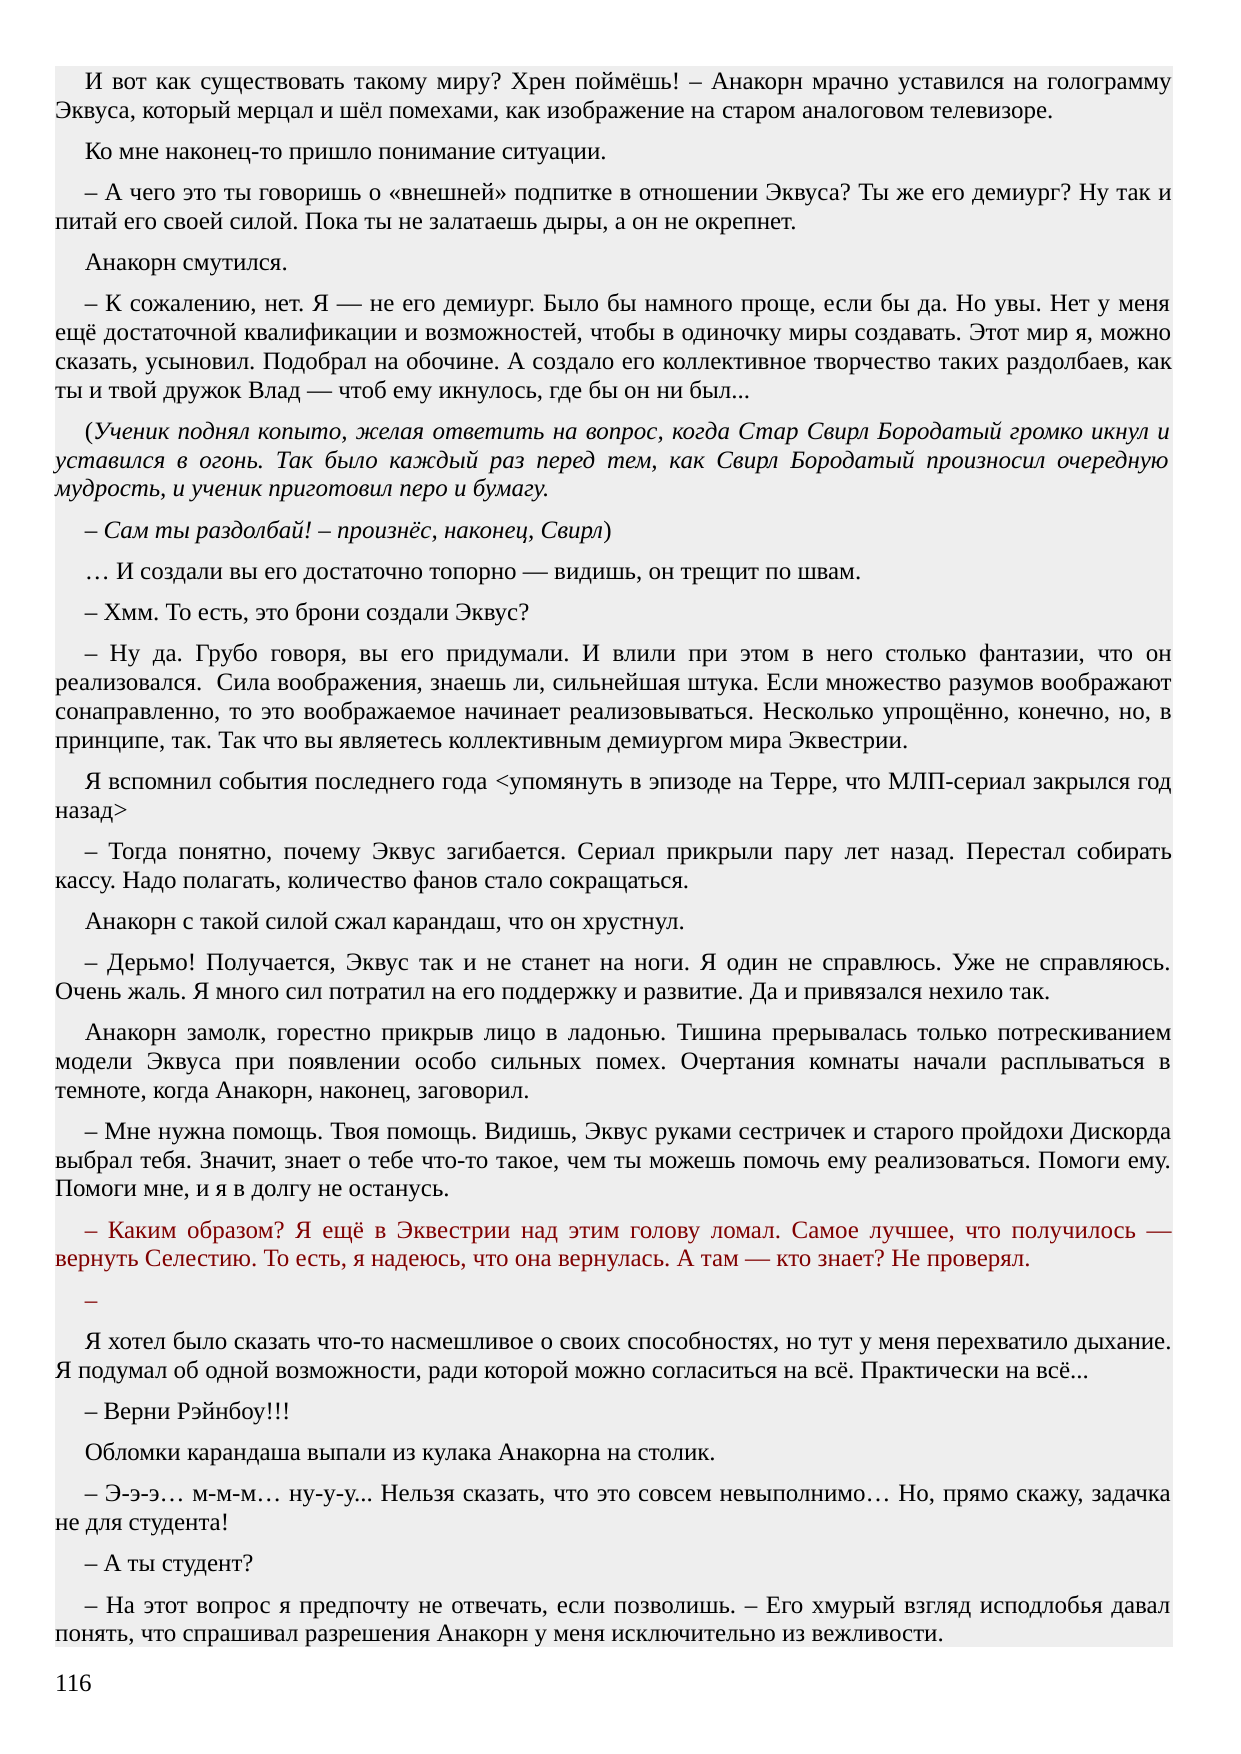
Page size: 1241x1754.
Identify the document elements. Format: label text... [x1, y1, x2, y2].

text – Тогда понятно, почему Эквус загибается. Сериал прикрыли пару лет назад. Перестал собирать кассу. Надо полагать, количество фанов стало сокращаться. [55, 836, 1173, 893]
text – Хмм. То есть, это брони создали Эквус? [55, 597, 1173, 626]
text – Э-э-э… м-м-м… ну-у-у... Нельзя сказать, что это совсем невыполнимо… Но, прямо скажу, задачка не для студента! [55, 1478, 1173, 1536]
text Анакорн с такой силой сжал карандаш, что он хрустнул. [55, 906, 1173, 935]
text – Ну да. Грубо говоря, вы его придумали. И влили при этом в него столько фантазии, что он реализовался. Сила воображения, знаешь ли, сильнейшая штука. Если множество разумов воображают сонаправленно, то это воображаемое начинает реализовываться. Несколько упрощённо, конечно, но, в принципе, так. Так что вы являетесь коллективным демиургом мира Эквестрии. [55, 638, 1173, 753]
text И вот как существовать такому миру? Хрен поймёшь! – Анакорн мрачно уставился на голограмму Эквуса, который мерцал и шёл помехами, как изображение на старом аналоговом телевизоре. [55, 66, 1173, 123]
text – [55, 1285, 1173, 1313]
text – На этот вопрос я предпочту не отвечать, если позволишь. – Его хмурый взгляд исподлобья давал понять, что спрашивал разрешения Анакорн у меня исключительно из вежливости. [55, 1590, 1173, 1647]
text – Верни Рэйнбоу!!! [55, 1396, 1173, 1425]
text – Мне нужна помощь. Твоя помощь. Видишь, Эквус руками сестричек и старого пройдохи Дискорда выбрал тебя. Значит, знает о тебе что-то такое, чем ты можешь помочь ему реализоваться. Помоги ему. Помоги мне, и я в долгу не останусь. [55, 1116, 1173, 1202]
text – Дерьмо! Получается, Эквус так и не станет на ноги. Я один не справлюсь. Уже не справляюсь. Очень жаль. Я много сил потратил на его поддержку и развитие. Да и привязался нехило так. [55, 947, 1173, 1005]
text Обломки карандаша выпали из кулака Анакорна на столик. [55, 1437, 1173, 1466]
text – Каким образом? Я ещё в Эквестрии над этим голову ломал. Самое лучшее, что получилось — вернуть Селестию. То есть, я надеюсь, что она вернулась. А там — кто знает? Не проверял. [55, 1215, 1173, 1272]
text – Сам ты раздолбай! – произнёс, наконец, Свирл) [55, 515, 1173, 543]
text – А чего это ты говоришь о «внешней» подпитке в отношении Эквуса? Ты же его демиург? Ну так и питай его своей силой. Пока ты не залатаешь дыры, а он не окрепнет. [55, 177, 1173, 235]
text – А ты студент? [55, 1548, 1173, 1577]
text … И создали вы его достаточно топорно — видишь, он трещит по швам. [55, 556, 1173, 585]
text Ко мне наконец-то пришло понимание ситуации. [55, 136, 1173, 165]
text Анакорн замолк, горестно прикрыв лицо в ладонью. Тишина прерывалась только потрескиванием модели Эквуса при появлении особо сильных помех. Очертания комнаты начали расплываться в темноте, когда Анакорн, наконец, заговорил. [55, 1017, 1173, 1103]
text Я вспомнил события последнего года <упомянуть в эпизоде на Терре, что МЛП-сериал закрылся год назад> [55, 766, 1173, 823]
text – К сожалению, нет. Я — не его демиург. Было бы намного проще, если бы да. Но увы. Нет у меня ещё достаточной квалификации и возможностей, чтобы в одиночку миры создавать. Этот мир я, можно сказать, усыновил. Подобрал на обочине. А создало его коллективное творчество таких раздолбаев, как ты и твой дружок Влад — чтоб ему икнулось, где бы он ни был... [55, 288, 1173, 403]
text Я хотел было сказать что-то насмешливое о своих способностях, но тут у меня перехватило дыхание. Я подумал об одной возможности, ради которой можно согласиться на всё. Практически на всё... [55, 1326, 1173, 1383]
text Анакорн смутился. [55, 247, 1173, 276]
text (Ученик поднял копыто, желая ответить на вопрос, когда Стар Свирл Бородатый громко икнул и уставился в огонь. Так было каждый раз перед тем, как Свирл Бородатый произносил очередную мудрость, и ученик приготовил перо и бумагу. [55, 416, 1173, 502]
